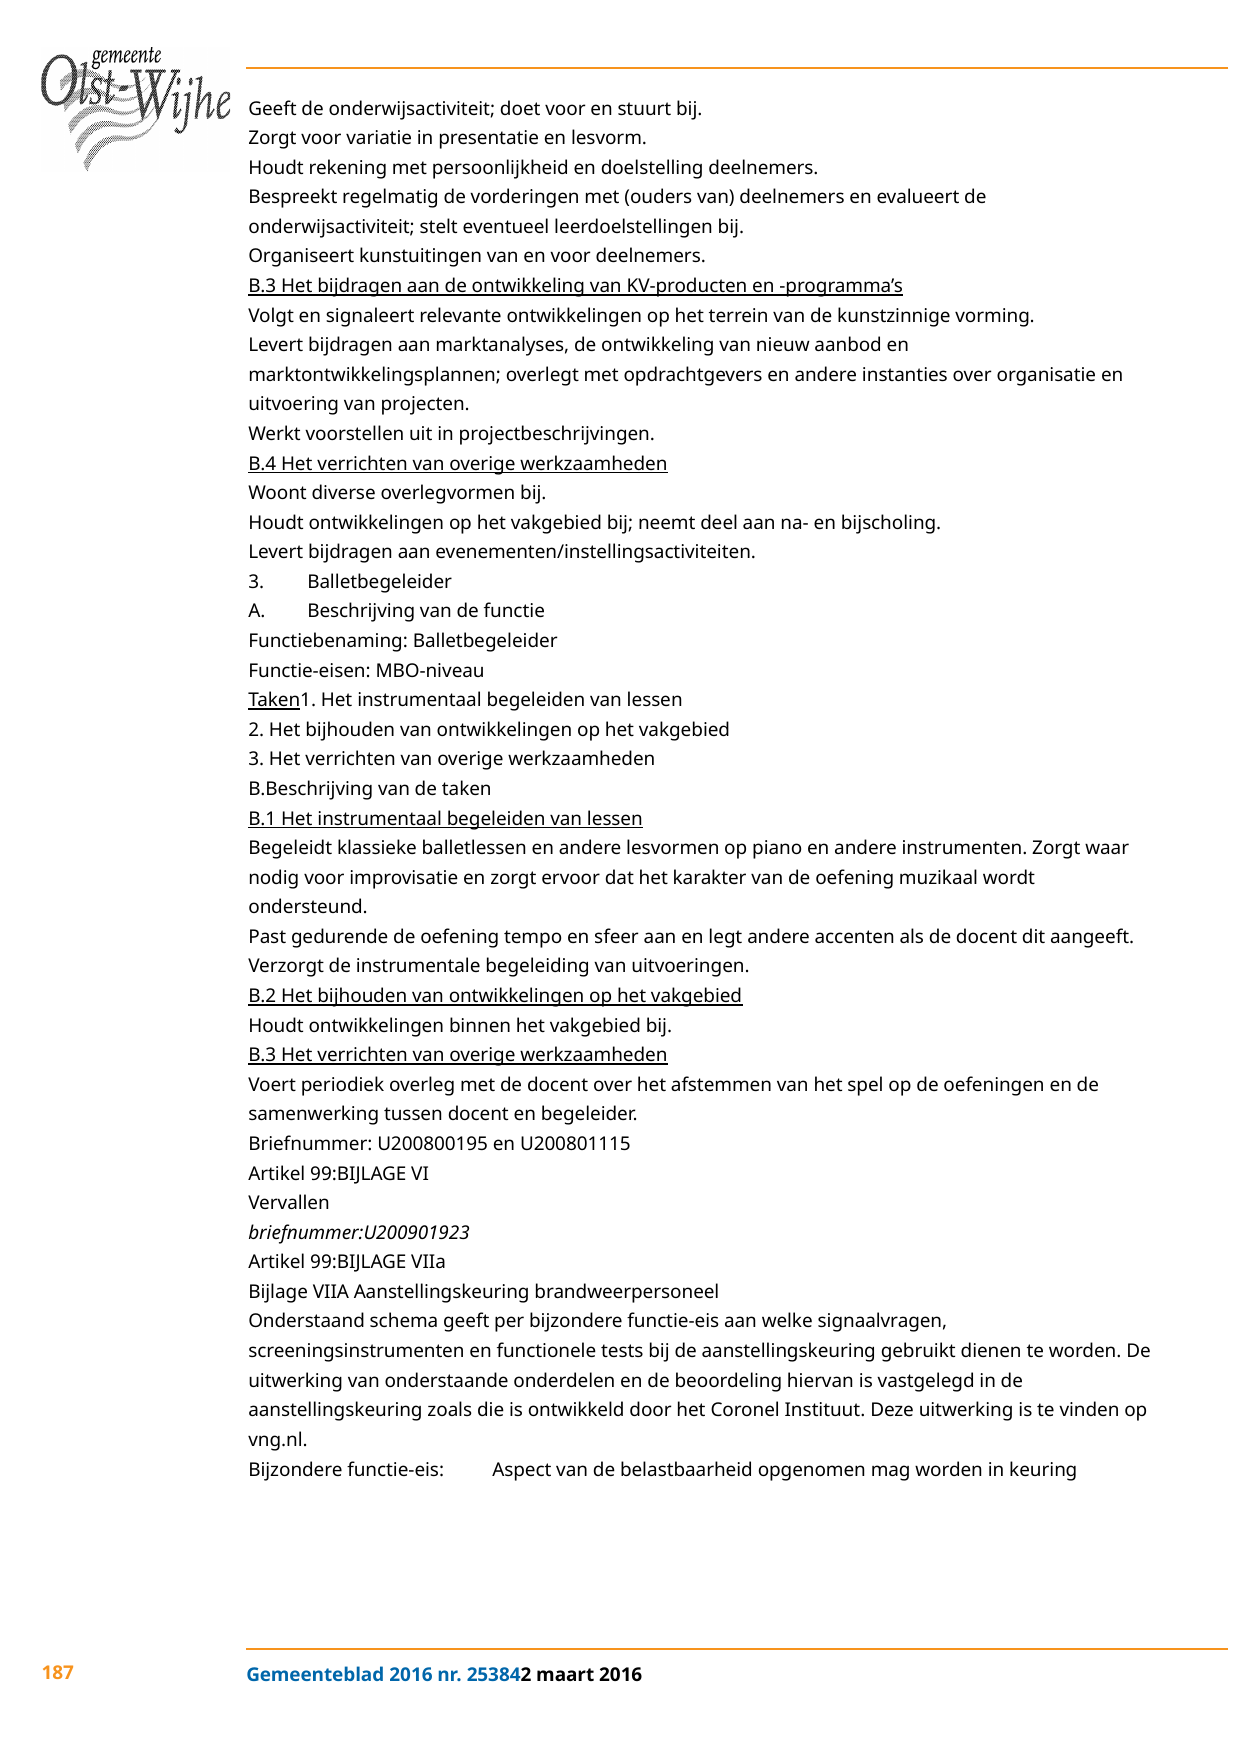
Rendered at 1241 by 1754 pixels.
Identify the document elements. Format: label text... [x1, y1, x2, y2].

table_header Aspect van de belastbaarheid opgenomen mag worden in keuring [492, 1456, 1152, 1481]
text Woont diverse overlegvormen bij. [248, 479, 1152, 505]
text Functie-eisen: MBO-niveau [248, 657, 1152, 683]
text Artikel 99:BIJLAGE VIIa [248, 1248, 1152, 1274]
text Zorgt voor variatie in presentatie en lesvorm. [248, 124, 1152, 150]
text Levert bijdragen aan evenementen/instellingsactiviteiten. [248, 538, 1152, 564]
text Geeft de onderwijsactiviteit; doet voor en stuurt bij. [248, 95, 1152, 121]
text 2. Het bijhouden van ontwikkelingen op het vakgebied [248, 716, 1152, 742]
text Voert periodiek overleg met de docent over het afstemmen van het spel op de oefeningen en de samenwerking tussen docent en begeleider. [248, 1071, 1152, 1126]
list Balletbegeleider [248, 568, 1152, 594]
text Begeleidt klassieke balletlessen en andere lesvormen op piano en andere instrumenten. Zorgt waar nodig voor improvisatie en zorgt ervoor dat het karakter van de oefening muzikaal wordt ondersteund. [248, 834, 1152, 919]
text Houdt ontwikkelingen op het vakgebied bij; neemt deel aan na- en bijscholing. [248, 509, 1152, 535]
text briefnummer:U200901923 [248, 1219, 1152, 1245]
text Briefnummer: U200800195 en U200801115 [248, 1130, 1152, 1156]
text B.4 Het verrichten van overige werkzaamheden [248, 450, 1152, 476]
text B.2 Het bijhouden van ontwikkelingen op het vakgebied [248, 982, 1152, 1008]
text B.3 Het bijdragen aan de ontwikkeling van KV-producten en -programma’s [248, 272, 1152, 298]
text Past gedurende de oefening tempo en sfeer aan en legt andere accenten als de docent dit aangeeft. [248, 923, 1152, 949]
text Functiebenaming: Balletbegeleider [248, 627, 1152, 653]
text Organiseert kunstuitingen van en voor deelnemers. [248, 243, 1152, 268]
text Bespreekt regelmatig de vorderingen met (ouders van) deelnemers en evalueert de onderwijsactiviteit; stelt eventueel leerdoelstellingen bij. [248, 183, 1152, 239]
list Beschrijving van de functie [248, 598, 1152, 623]
text B.3 Het verrichten van overige werkzaamheden [248, 1041, 1152, 1067]
text Levert bijdragen aan marktanalyses, de ontwikkeling van nieuw aanbod en marktontwikkelingsplannen; overlegt met opdrachtgevers en andere instanties over organisatie en uitvoering van projecten. [248, 331, 1152, 416]
text Artikel 99:BIJLAGE VI [248, 1160, 1152, 1186]
text Verzorgt de instrumentale begeleiding van uitvoeringen. [248, 953, 1152, 978]
text Vervallen [248, 1189, 1152, 1215]
text Volgt en signaleert relevante ontwikkelingen op het terrein van de kunstzinnige vorming. [248, 302, 1152, 328]
picture [41, 47, 231, 172]
text B.1 Het instrumentaal begeleiden van lessen [248, 805, 1152, 831]
table_header Bijzondere functie-eis: [248, 1456, 492, 1481]
text B.Beschrijving van de taken [248, 775, 1152, 801]
text Werkt voorstellen uit in projectbeschrijvingen. [248, 420, 1152, 446]
text 3. Het verrichten van overige werkzaamheden [248, 746, 1152, 771]
text Taken1. Het instrumentaal begeleiden van lessen [248, 686, 1152, 712]
text Onderstaand schema geeft per bijzondere functie-eis aan welke signaalvragen, screeningsinstrumenten en functionele tests bij de aanstellingskeuring gebruikt dienen te worden. De uitwerking van onderstaande onderdelen en de beoordeling hiervan is vastgelegd in de aanstellingskeuring zoals die is ontwikkeld door het Coronel Instituut. Deze uitwerking is te vinden op vng.nl. [248, 1308, 1152, 1452]
text Bijlage VIIA Aanstellingskeuring brandweerpersoneel [248, 1278, 1152, 1304]
text Houdt rekening met persoonlijkheid en doelstelling deelnemers. [248, 154, 1152, 180]
text Houdt ontwikkelingen binnen het vakgebied bij. [248, 1012, 1152, 1038]
